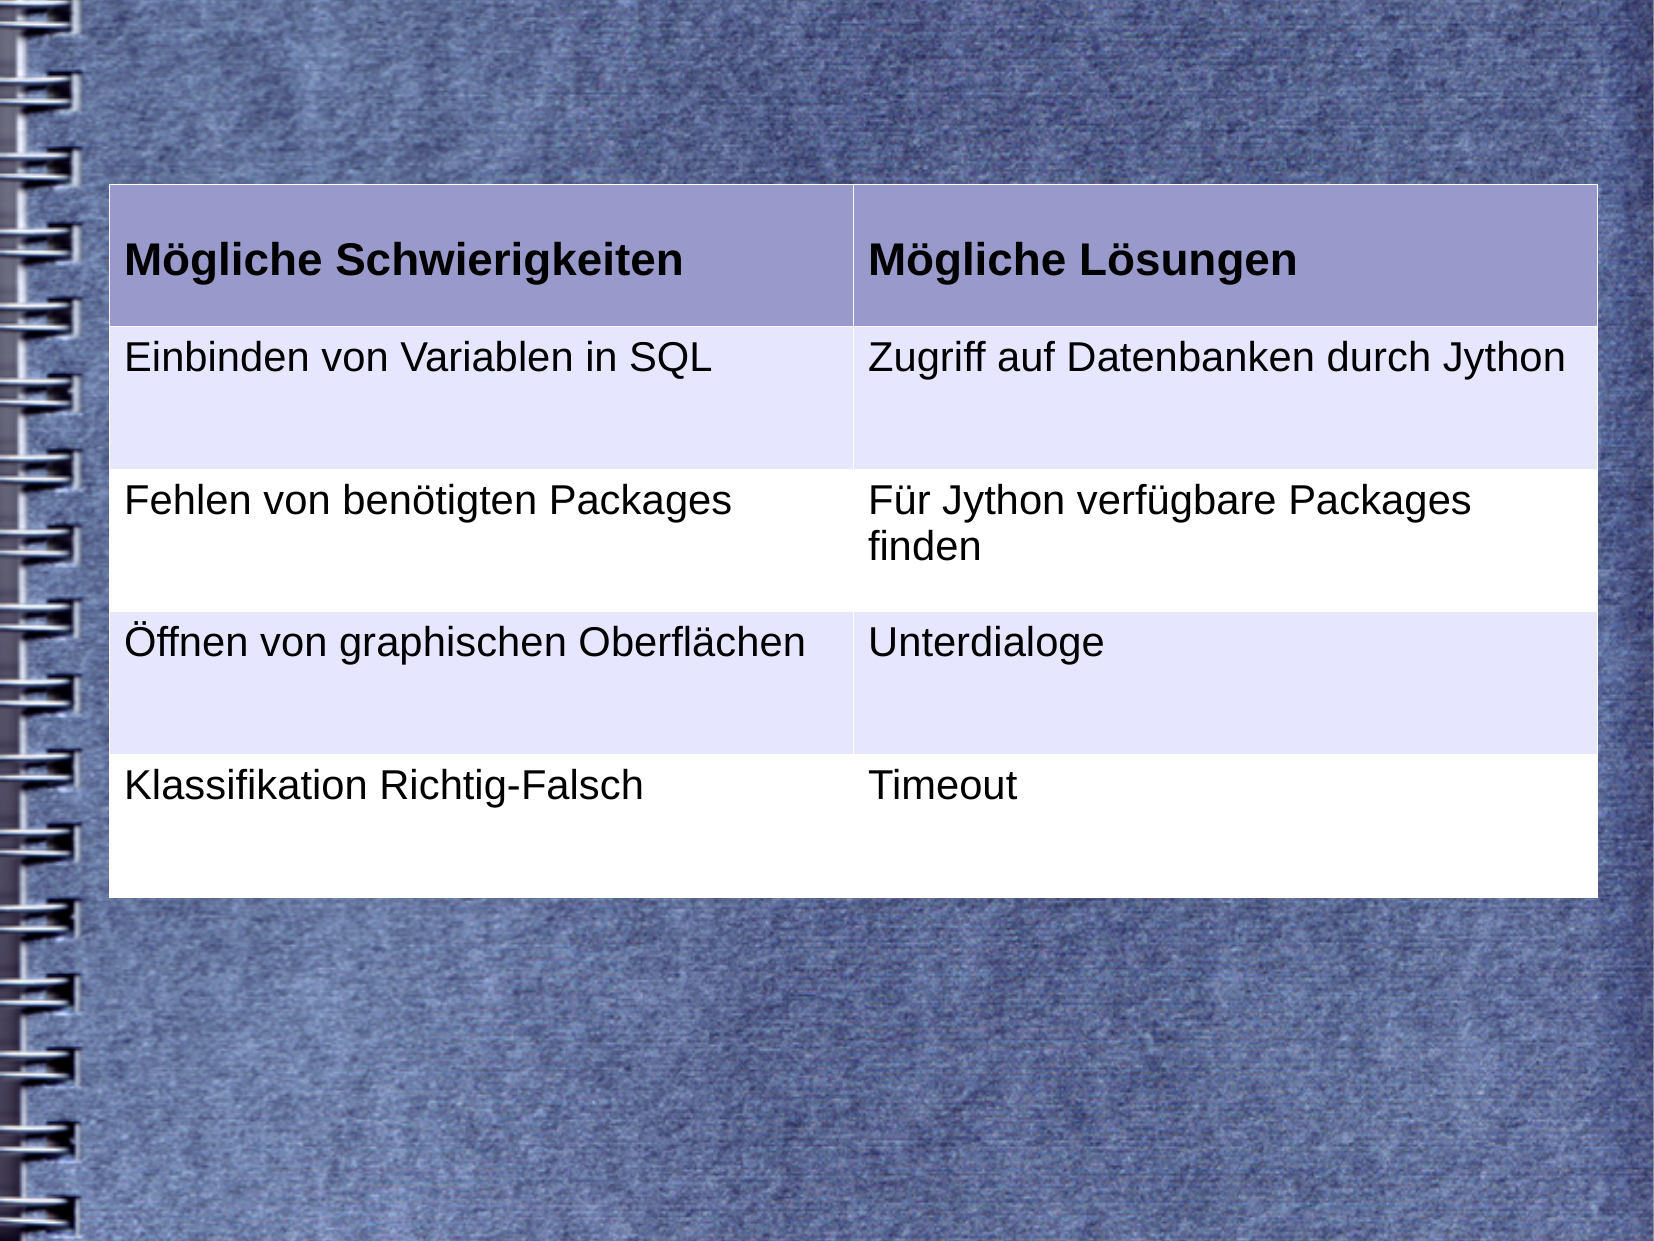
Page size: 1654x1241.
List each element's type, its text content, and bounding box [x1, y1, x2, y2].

picture [0, 0, 1654, 1241]
table_cell Unterdialoge [854, 612, 1597, 754]
table_cell Für Jython verfügbare Packages finden [854, 470, 1597, 611]
table_cell Zugriff auf Datenbanken durch Jython [854, 327, 1597, 469]
table_cell Klassifikation Richtig-Falsch [110, 755, 853, 897]
table_cell Einbinden von Variablen in SQL [110, 327, 853, 469]
table_cell Fehlen von benötigten Packages [110, 470, 853, 611]
table_cell Öffnen von graphischen Oberflächen [110, 612, 853, 754]
table_cell Timeout [854, 755, 1597, 897]
table_header Mögliche Lösungen [854, 185, 1597, 326]
table_header Mögliche Schwierigkeiten [110, 185, 853, 326]
